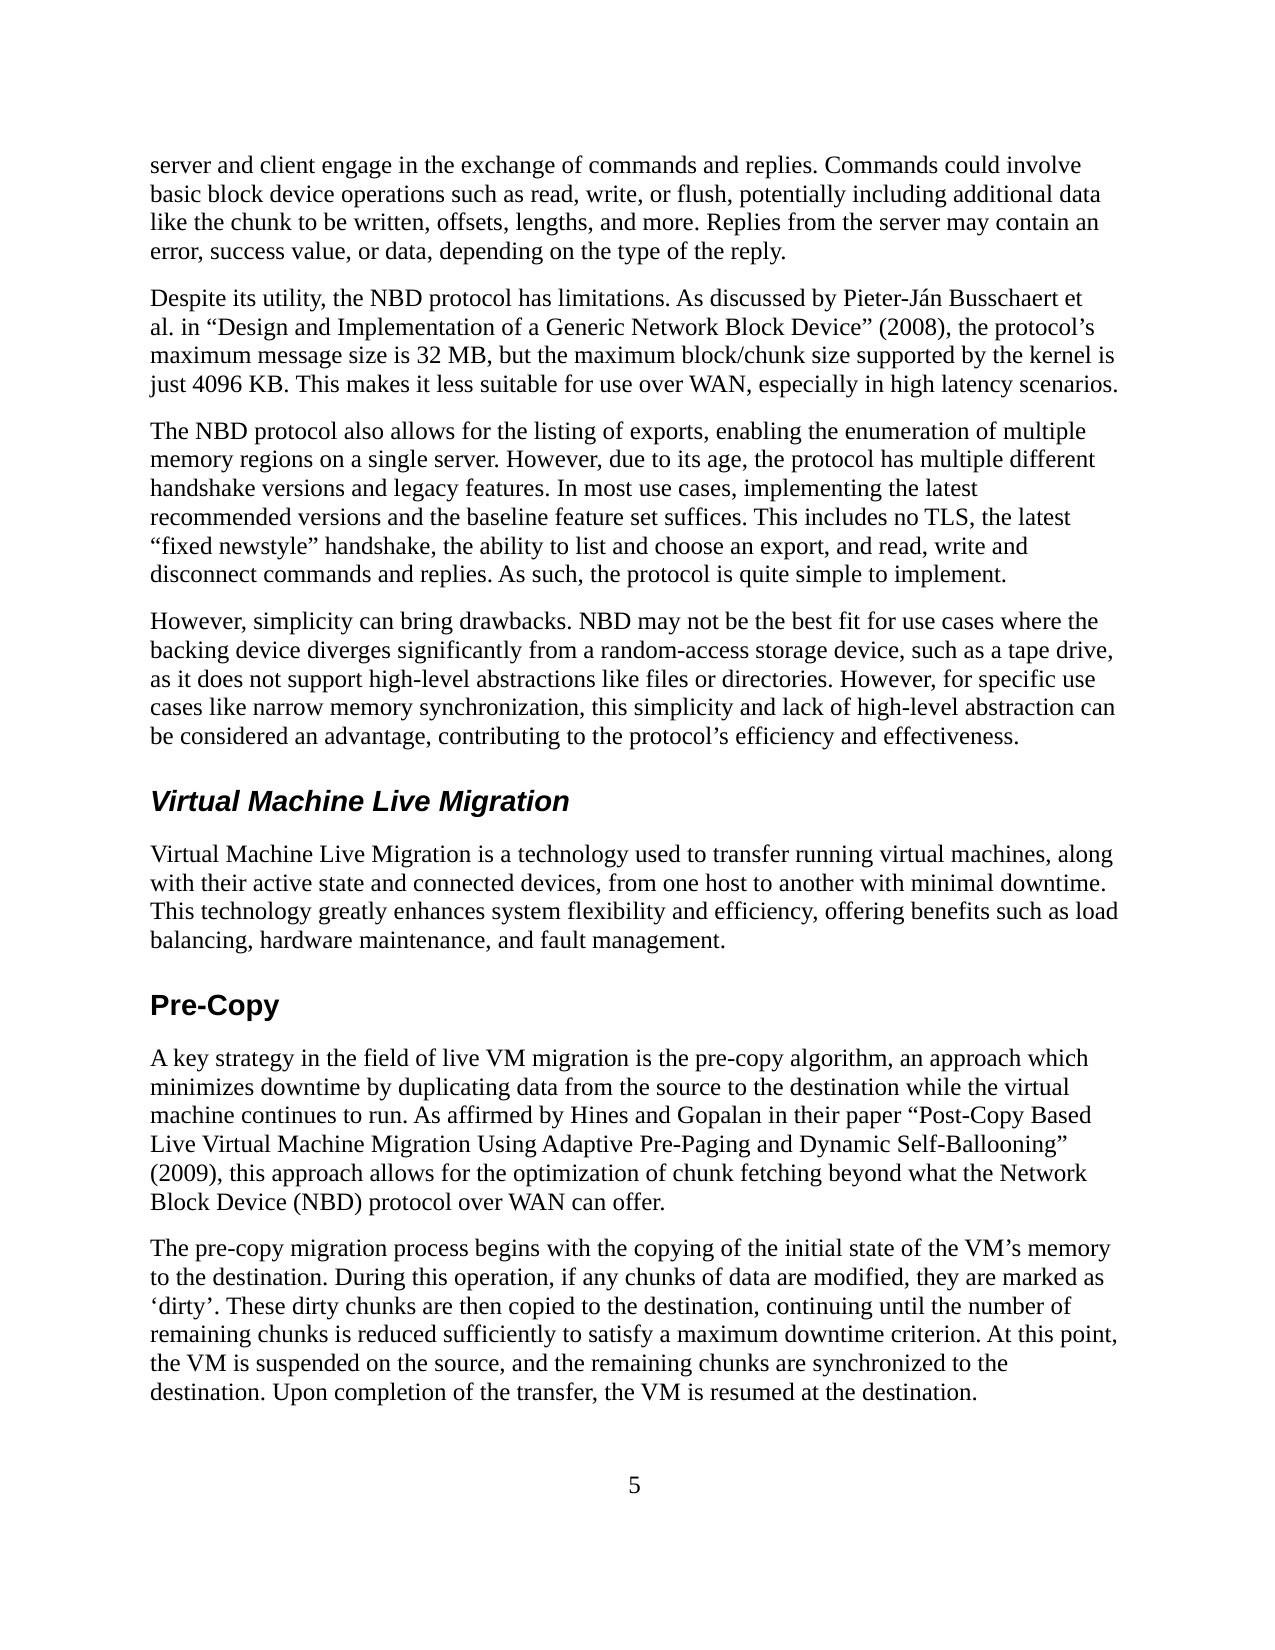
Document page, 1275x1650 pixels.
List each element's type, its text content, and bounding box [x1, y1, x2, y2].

text A key strategy in the field of live VM migration is the pre-copy algorithm, an approach which minimizes downtime by duplicating data from the source to the destination while the virtual machine continues to run. As affirmed by Hines and Gopalan in their paper “Post-Copy Based Live Virtual Machine Migration Using Adaptive Pre-Paging and Dynamic Self-Ballooning” (2009), this approach allows for the optimization of chunk fetching beyond what the Network Block Device (NBD) protocol over WAN can offer. [150, 1043, 1125, 1215]
text Despite its utility, the NBD protocol has limitations. As discussed by Pieter-Ján Busschaert et al. in “Design and Implementation of a Generic Network Block Device” (2008), the protocol’s maximum message size is 32 MB, but the maximum block/chunk size supported by the kernel is just 4096 KB. This makes it less suitable for use over WAN, especially in high latency scenarios. [150, 283, 1125, 398]
text The pre-copy migration process begins with the copying of the initial state of the VM’s memory to the destination. During this operation, if any chunks of data are modified, they are marked as ‘dirty’. These dirty chunks are then copied to the destination, continuing until the number of remaining chunks is reduced sufficiently to satisfy a maximum downtime criterion. At this point, the VM is suspended on the source, and the remaining chunks are synchronized to the destination. Upon completion of the transfer, the VM is resumed at the destination. [150, 1233, 1125, 1406]
text However, simplicity can bring drawbacks. NBD may not be the best fit for use cases where the backing device diverges significantly from a random-access storage device, such as a tape drive, as it does not support high-level abstractions like files or directories. However, for specific use cases like narrow memory synchronization, this simplicity and lack of high-level abstraction can be considered an advantage, contributing to the protocol’s efficiency and effectiveness. [150, 606, 1125, 750]
text server and client engage in the exchange of commands and replies. Commands could involve basic block device operations such as read, write, or flush, potentially including additional data like the chunk to be written, offsets, lengths, and more. Replies from the server may contain an error, success value, or data, depending on the type of the reply. [150, 150, 1125, 265]
subtitle Virtual Machine Live Migration [150, 784, 1125, 817]
text Virtual Machine Live Migration is a technology used to transfer running virtual machines, along with their active state and connected devices, from one host to another with minimal downtime. This technology greatly enhances system flexibility and efficiency, offering benefits such as load balancing, hardware maintenance, and fault management. [150, 839, 1125, 954]
subtitle Pre-Copy [150, 988, 1125, 1021]
text The NBD protocol also allows for the listing of exports, enabling the enumeration of multiple memory regions on a single server. However, due to its age, the protocol has multiple different handshake versions and legacy features. In most use cases, implementing the latest recommended versions and the baseline feature set suffices. This includes no TLS, the latest “fixed newstyle” handshake, the ability to list and choose an export, and read, write and disconnect commands and replies. As such, the protocol is quite simple to implement. [150, 416, 1125, 588]
